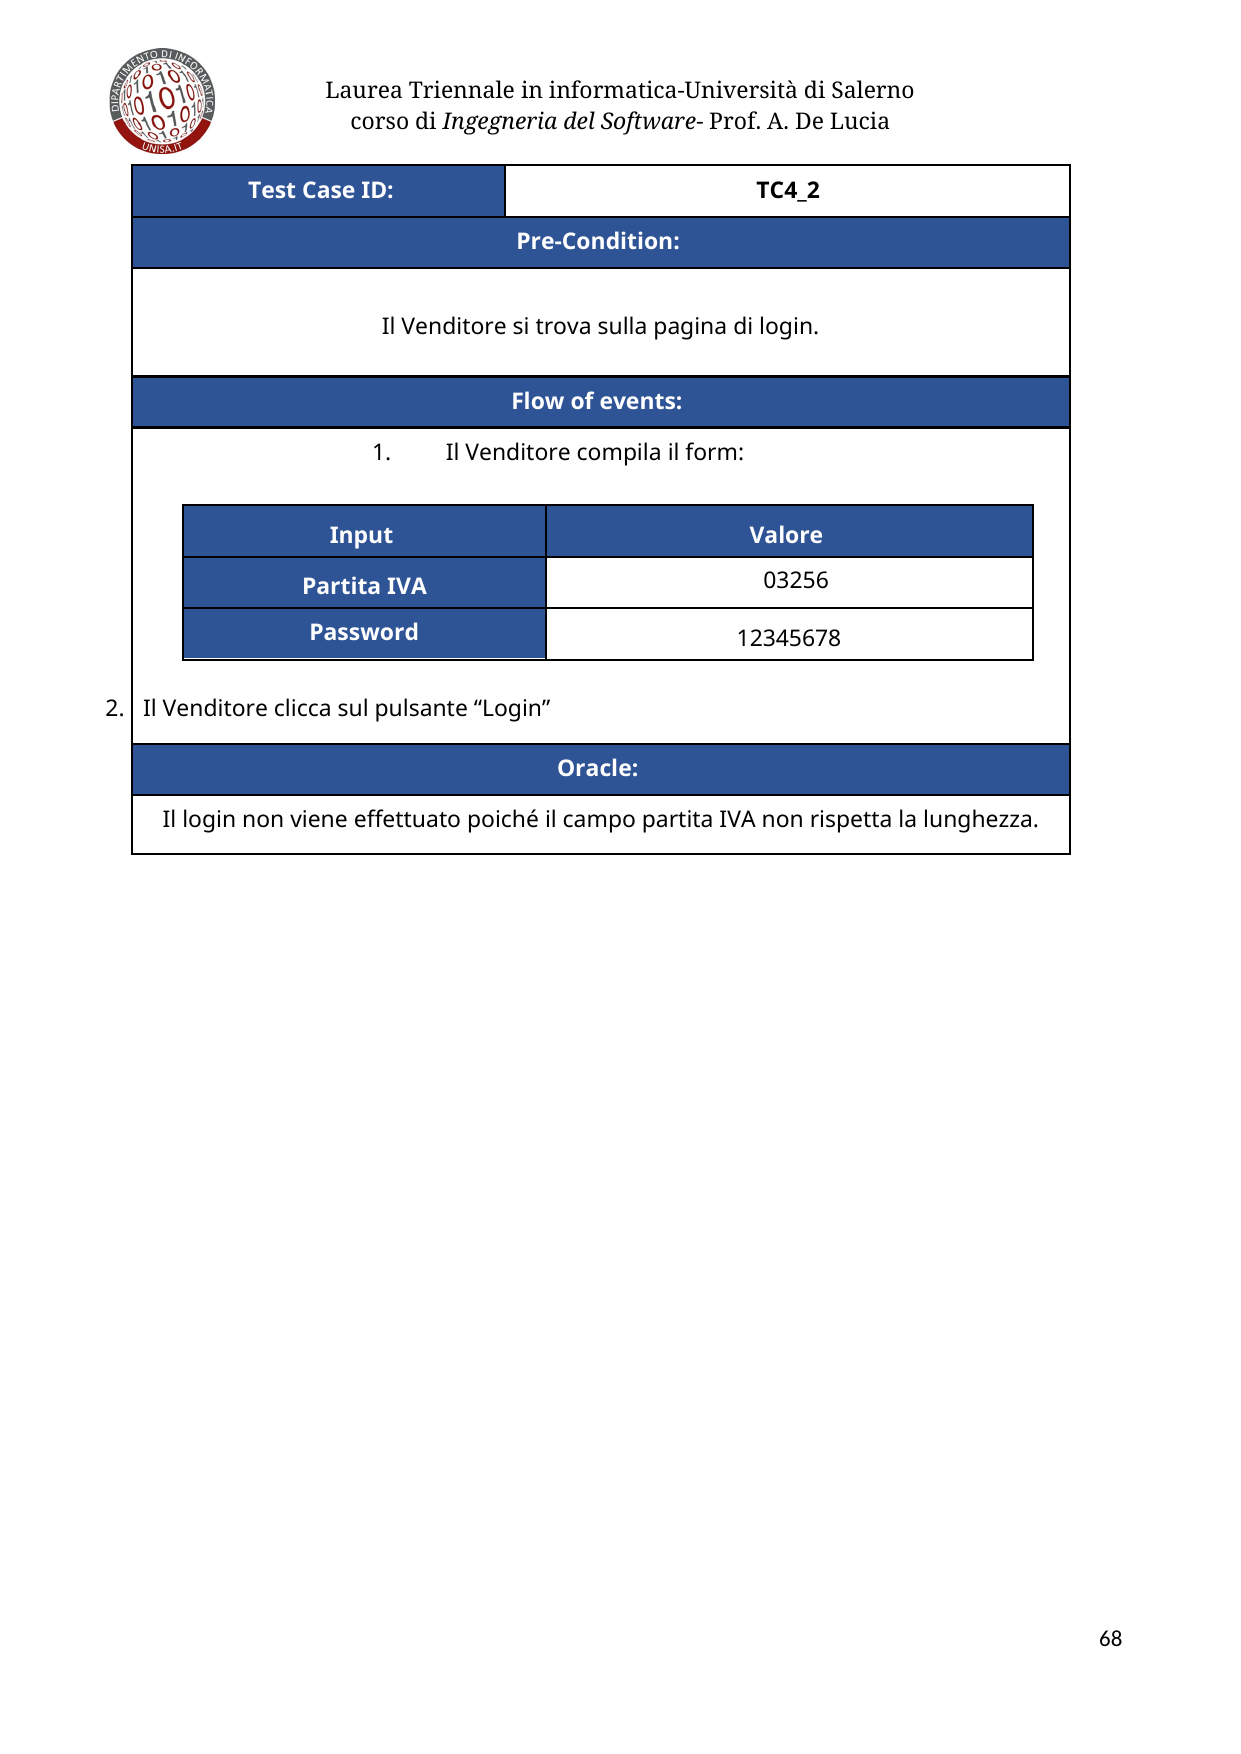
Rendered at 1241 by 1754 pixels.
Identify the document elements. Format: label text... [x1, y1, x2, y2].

table_cell Partita IVA [184, 558, 545, 607]
table_cell Oracle: [133, 745, 1069, 794]
table_cell Il Venditore compila il form: Il Venditore clicca sul pulsante “Login” [133, 429, 1069, 743]
table_cell Pre-Condition: [133, 218, 1069, 267]
table_cell Password [184, 609, 545, 658]
table_header Input [184, 506, 545, 556]
table_cell Il login non viene effettuato poiché il campo partita IVA non rispetta la lunghezza. [133, 796, 1069, 853]
table_cell Il Venditore si trova sulla pagina di login. [133, 269, 1069, 375]
table_cell 03256 [547, 558, 1032, 607]
table_header TC4_2 [506, 166, 1069, 216]
table_header Valore [547, 506, 1032, 556]
table_cell Flow of events: [133, 378, 1069, 426]
table_cell 12345678 [547, 609, 1032, 658]
table_header Test Case ID: [133, 166, 504, 216]
